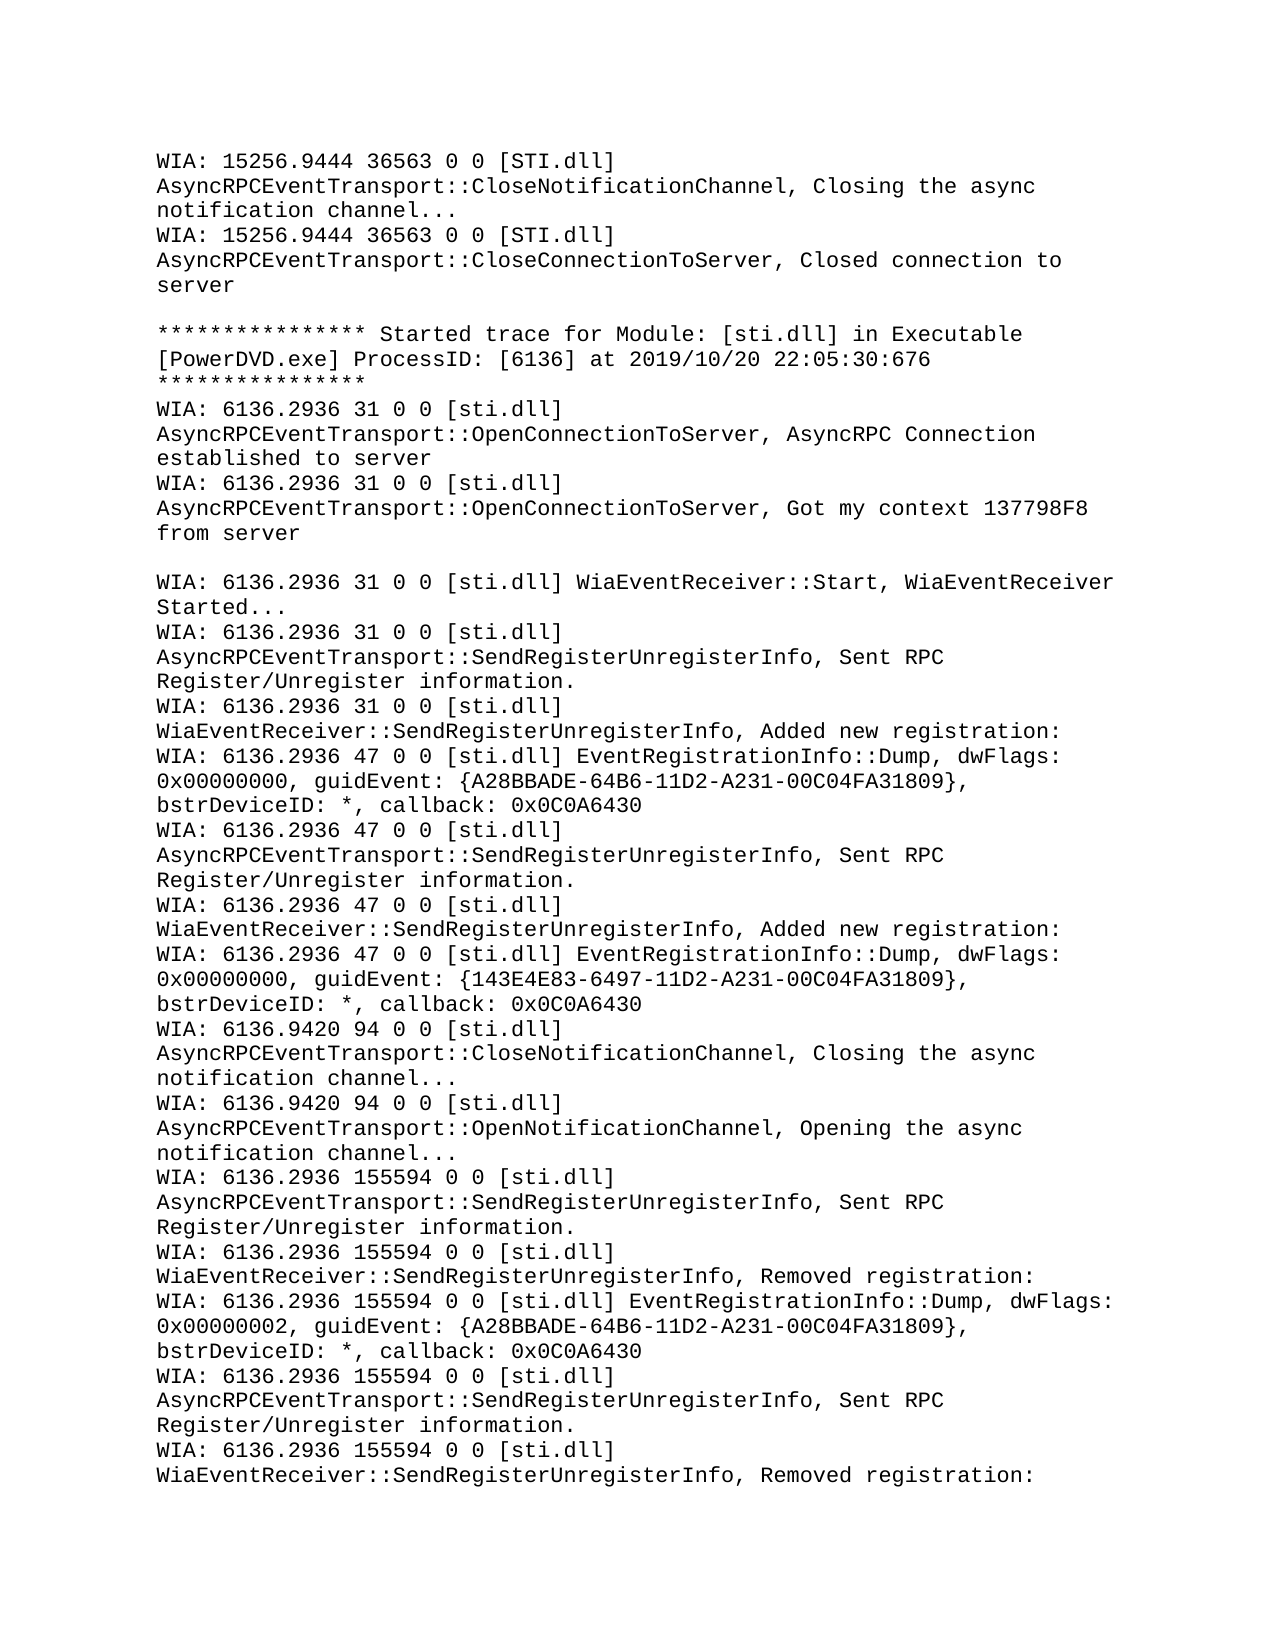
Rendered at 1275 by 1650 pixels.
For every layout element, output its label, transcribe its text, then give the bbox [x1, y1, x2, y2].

text WIA: 6136.2936 31 0 0 [sti.dll] AsyncRPCEventTransport::OpenConnectionToServer, Got my context 137798F8 from server [156, 472, 1118, 547]
text WIA: 6136.2936 155594 0 0 [sti.dll] AsyncRPCEventTransport::SendRegisterUnregisterInfo, Sent RPC Register/Unregister information. [156, 1166, 1118, 1241]
text WIA: 6136.2936 155594 0 0 [sti.dll] AsyncRPCEventTransport::SendRegisterUnregisterInfo, Sent RPC Register/Unregister information. [156, 1365, 1118, 1439]
text WIA: 6136.2936 47 0 0 [sti.dll] WiaEventReceiver::SendRegisterUnregisterInfo, Added new registration: [156, 894, 1118, 943]
text WIA: 6136.9420 94 0 0 [sti.dll] AsyncRPCEventTransport::OpenNotificationChannel, Opening the async notification channel... [156, 1092, 1118, 1166]
text WIA: 6136.2936 47 0 0 [sti.dll] EventRegistrationInfo::Dump, dwFlags: 0x00000000, guidEvent: {A28BBADE-64B6-11D2-A231-00C04FA31809}, bstrDeviceID: *, callback: 0x0C0A6430 [156, 745, 1118, 819]
text WIA: 6136.2936 155594 0 0 [sti.dll] WiaEventReceiver::SendRegisterUnregisterInfo, Removed registration: [156, 1241, 1118, 1290]
text WIA: 6136.2936 47 0 0 [sti.dll] EventRegistrationInfo::Dump, dwFlags: 0x00000000, guidEvent: {143E4E83-6497-11D2-A231-00C04FA31809}, bstrDeviceID: *, callback: 0x0C0A6430 [156, 943, 1118, 1018]
text WIA: 6136.2936 155594 0 0 [sti.dll] EventRegistrationInfo::Dump, dwFlags: 0x00000002, guidEvent: {A28BBADE-64B6-11D2-A231-00C04FA31809}, bstrDeviceID: *, callback: 0x0C0A6430 [156, 1290, 1118, 1365]
text WIA: 6136.2936 155594 0 0 [sti.dll] WiaEventReceiver::SendRegisterUnregisterInfo, Removed registration: [156, 1439, 1118, 1489]
text WIA: 15256.9444 36563 0 0 [STI.dll] AsyncRPCEventTransport::CloseNotificationChannel, Closing the async notification channel... [156, 150, 1118, 224]
text **************** Started trace for Module: [sti.dll] in Executable [PowerDVD.exe] ProcessID: [6136] at 2019/10/20 22:05:30:676 **************** [156, 323, 1118, 398]
text WIA: 6136.2936 47 0 0 [sti.dll] AsyncRPCEventTransport::SendRegisterUnregisterInfo, Sent RPC Register/Unregister information. [156, 819, 1118, 894]
text WIA: 6136.9420 94 0 0 [sti.dll] AsyncRPCEventTransport::CloseNotificationChannel, Closing the async notification channel... [156, 1018, 1118, 1092]
text WIA: 6136.2936 31 0 0 [sti.dll] AsyncRPCEventTransport::SendRegisterUnregisterInfo, Sent RPC Register/Unregister information. [156, 621, 1118, 695]
text WIA: 15256.9444 36563 0 0 [STI.dll] AsyncRPCEventTransport::CloseConnectionToServer, Closed connection to server [156, 224, 1118, 299]
text WIA: 6136.2936 31 0 0 [sti.dll] WiaEventReceiver::SendRegisterUnregisterInfo, Added new registration: [156, 695, 1118, 745]
text WIA: 6136.2936 31 0 0 [sti.dll] AsyncRPCEventTransport::OpenConnectionToServer, AsyncRPC Connection established to server [156, 398, 1118, 472]
text WIA: 6136.2936 31 0 0 [sti.dll] WiaEventReceiver::Start, WiaEventReceiver Started... [156, 571, 1118, 621]
